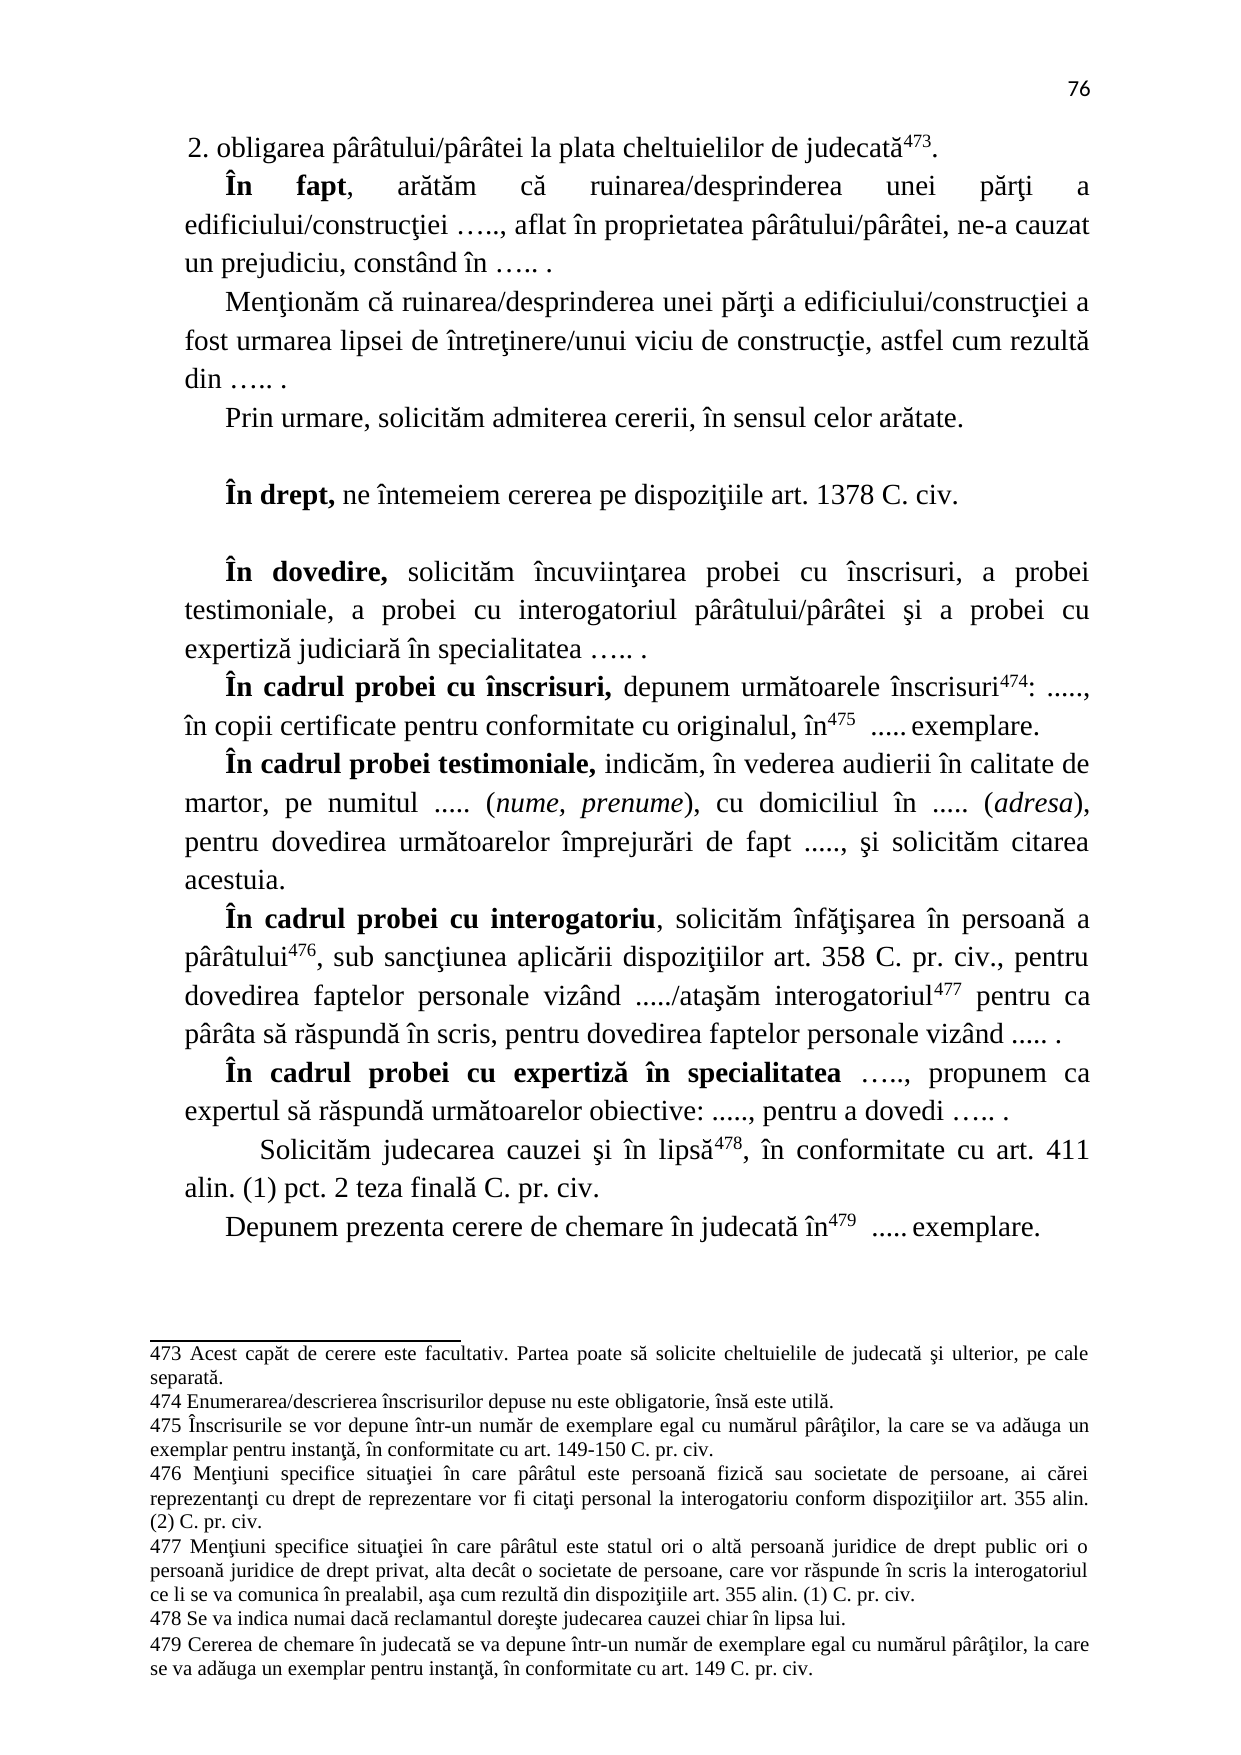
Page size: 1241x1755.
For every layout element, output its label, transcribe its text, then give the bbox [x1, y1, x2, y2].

text Înscrisurile se vor depune într-un număr de exemplare egal cu numărul pârâţilor, la care se va adăuga un exemplar pentru instanţă, în conformitate cu art. 149-150 C. pr. civ. [150, 1413, 1090, 1461]
text Acest capăt de cerere este facultativ. Partea poate să solicite cheltuielile de judecată şi ulterior, pe cale separată. [150, 1341, 1090, 1389]
text Menţionăm că ruinarea/desprinderea unei părţi a edificiului/construcţiei a fost urmarea lipsei de întreţinere/unui viciu de construcţie, astfel cum rezultă din ….. . [184, 284, 1090, 395]
text În cadrul probei testimoniale, indicăm, în vederea audierii în calitate de martor, pe numitul ..... (nume, prenume), cu domiciliul în ..... (adresa), pentru dovedirea următoarelor împrejurări de fapt ....., şi solicităm citarea acestuia. [184, 747, 1090, 896]
text Se va indica numai dacă reclamantul doreşte judecarea cauzei chiar în lipsa lui. [150, 1606, 1090, 1630]
text Depunem prezenta cerere de chemare în judecată în ..... exemplare. [150, 1209, 1090, 1243]
text Cererea de chemare în judecată se va depune într-un număr de exemplare egal cu numărul pârâţilor, la care se va adăuga un exemplar pentru instanţă, în conformitate cu art. 149 C. pr. civ. [150, 1630, 1090, 1680]
text Solicităm judecarea cauzei şi în lipsă, în conformitate cu art. 411 alin. (1) pct. 2 teza finală C. pr. civ. [184, 1132, 1090, 1204]
text Prin urmare, solicităm admiterea cererii, în sensul celor arătate. [184, 400, 1090, 433]
text Menţiuni specifice situaţiei în care pârâtul este persoană fizică sau societate de persoane, ai cărei reprezentanţi cu drept de reprezentare vor fi citaţi personal la interogatoriu conform dispoziţiilor art. 355 alin. (2) C. pr. civ. [150, 1461, 1090, 1533]
text Menţiuni specifice situaţiei în care pârâtul este statul ori o altă persoană juridice de drept public ori o persoană juridice de drept privat, alta decât o societate de persoane, care vor răspunde în scris la interogatoriul ce li se va comunica în prealabil, aşa cum rezultă din dispoziţiile art. 355 alin. (1) C. pr. civ. [150, 1533, 1090, 1606]
text În fapt, arătăm că ruinarea/desprinderea unei părţi a edificiului/construcţiei ….., aflat în proprietatea pârâtului/pârâtei, ne-a cauzat un prejudiciu, constând în ….. . [184, 168, 1090, 279]
text Enumerarea/descrierea înscrisurilor depuse nu este obligatorie, însă este utilă. [150, 1389, 1090, 1413]
text În cadrul probei cu expertiză în specialitatea ….., propunem ca expertul să răspundă următoarelor obiective: ....., pentru a dovedi ….. . [184, 1055, 1090, 1127]
text În cadrul probei cu înscrisuri, depunem următoarele înscrisuri: ....., în copii certificate pentru conformitate cu originalul, în ..... exemplare. [184, 669, 1090, 742]
text În drept, ne întemeiem cererea pe dispoziţiile art. 1378 C. civ. [184, 477, 1090, 510]
text În cadrul probei cu interogatoriu, solicităm înfăţişarea în persoană a pârâtului, sub sancţiunea aplicării dispoziţiilor art. 358 C. pr. civ., pentru dovedirea faptelor personale vizând ...../ataşăm interogatoriul pentru ca pârâta să răspundă în scris, pentru dovedirea faptelor personale vizând ..... . [184, 901, 1090, 1050]
text În dovedire, solicităm încuviinţarea probei cu înscrisuri, a probei testimoniale, a probei cu interogatoriul pârâtului/pârâtei şi a probei cu expertiză judiciară în specialitatea ….. . [184, 554, 1090, 664]
text 2. obligarea pârâtului/pârâtei la plata cheltuielilor de judecată. [187, 130, 1053, 163]
